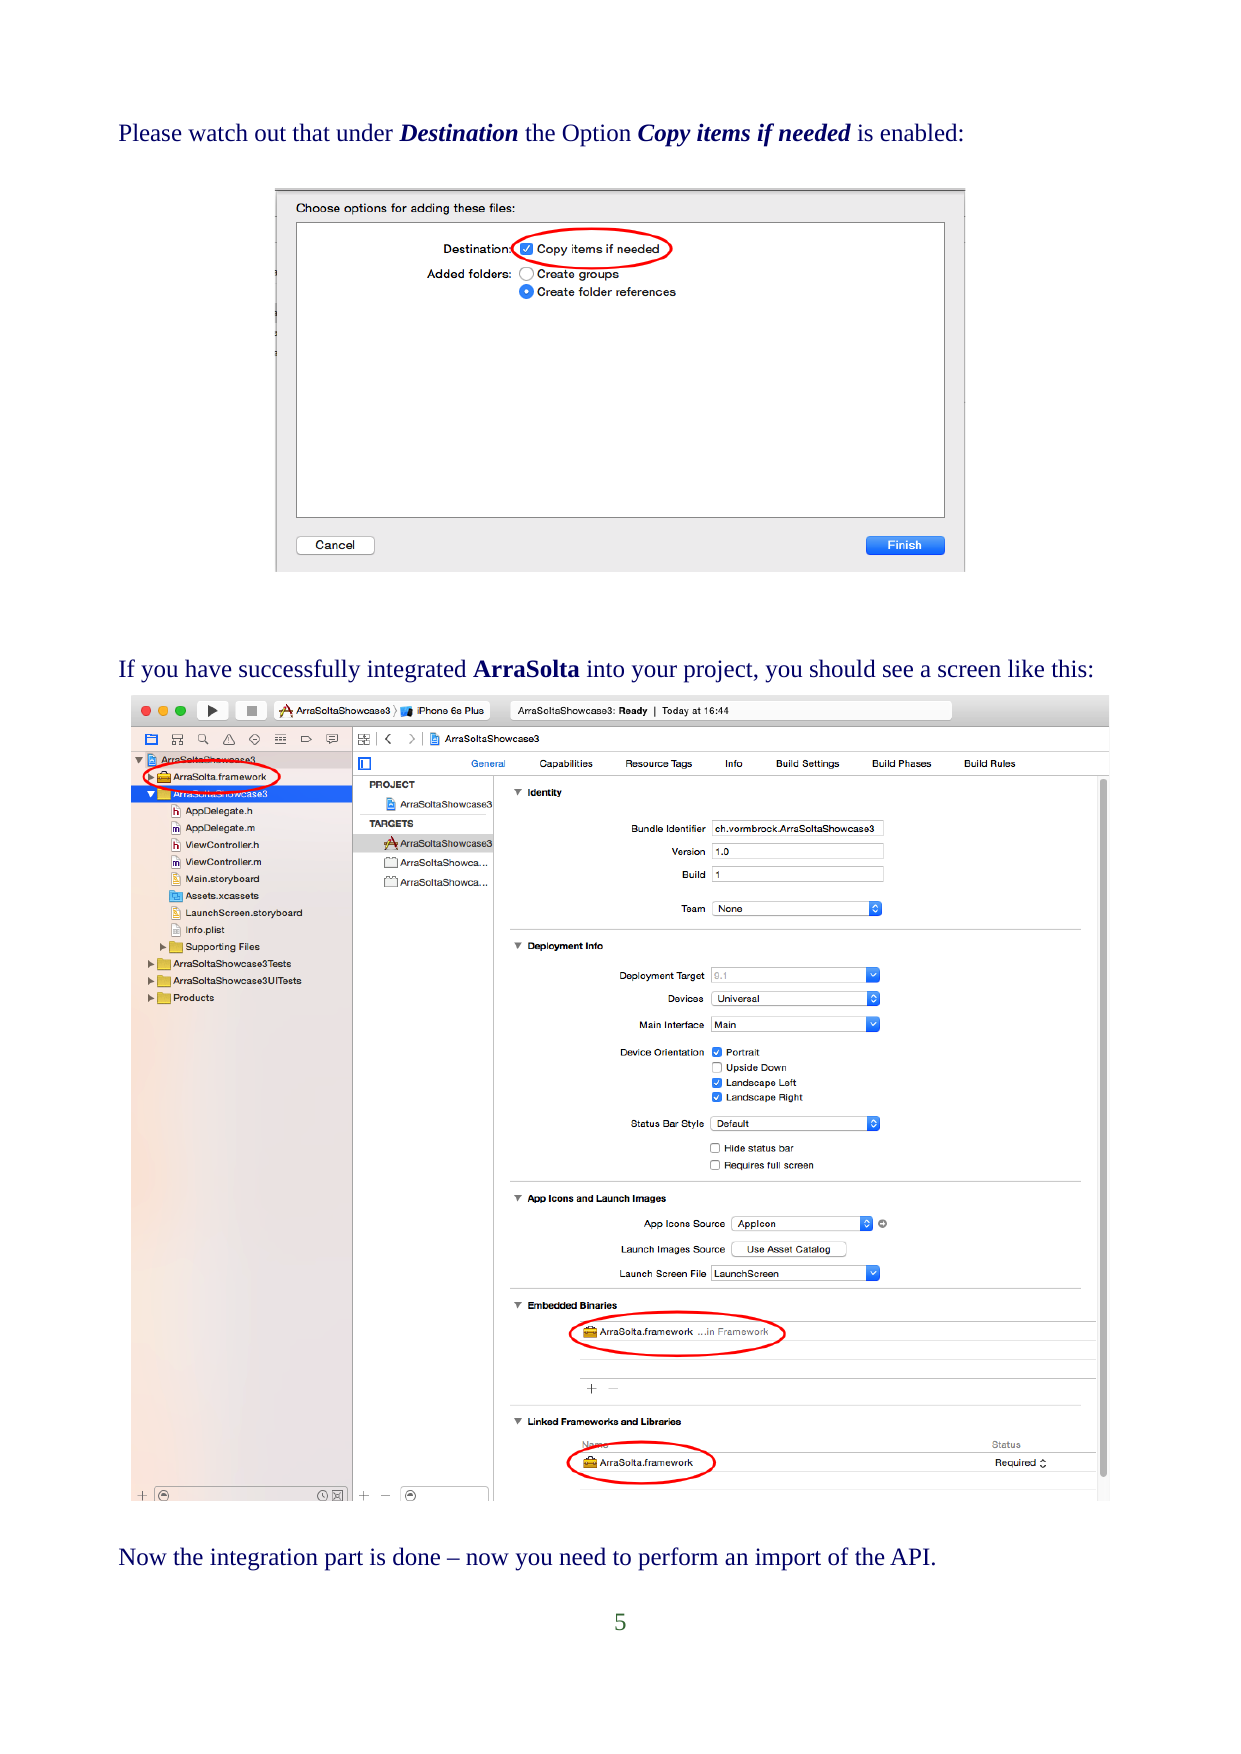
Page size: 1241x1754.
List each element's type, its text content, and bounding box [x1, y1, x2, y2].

text If you have successfully integrated ArraSolta into your project, you should see a screen like this: [118, 654, 1122, 683]
text Please watch out that under Destination the Option Copy items if needed is enabled: [118, 118, 1122, 176]
picture [274, 188, 966, 572]
picture [131, 695, 1110, 1501]
text Now the integration part is done – now you need to perform an import of the API. [118, 1542, 1122, 1570]
